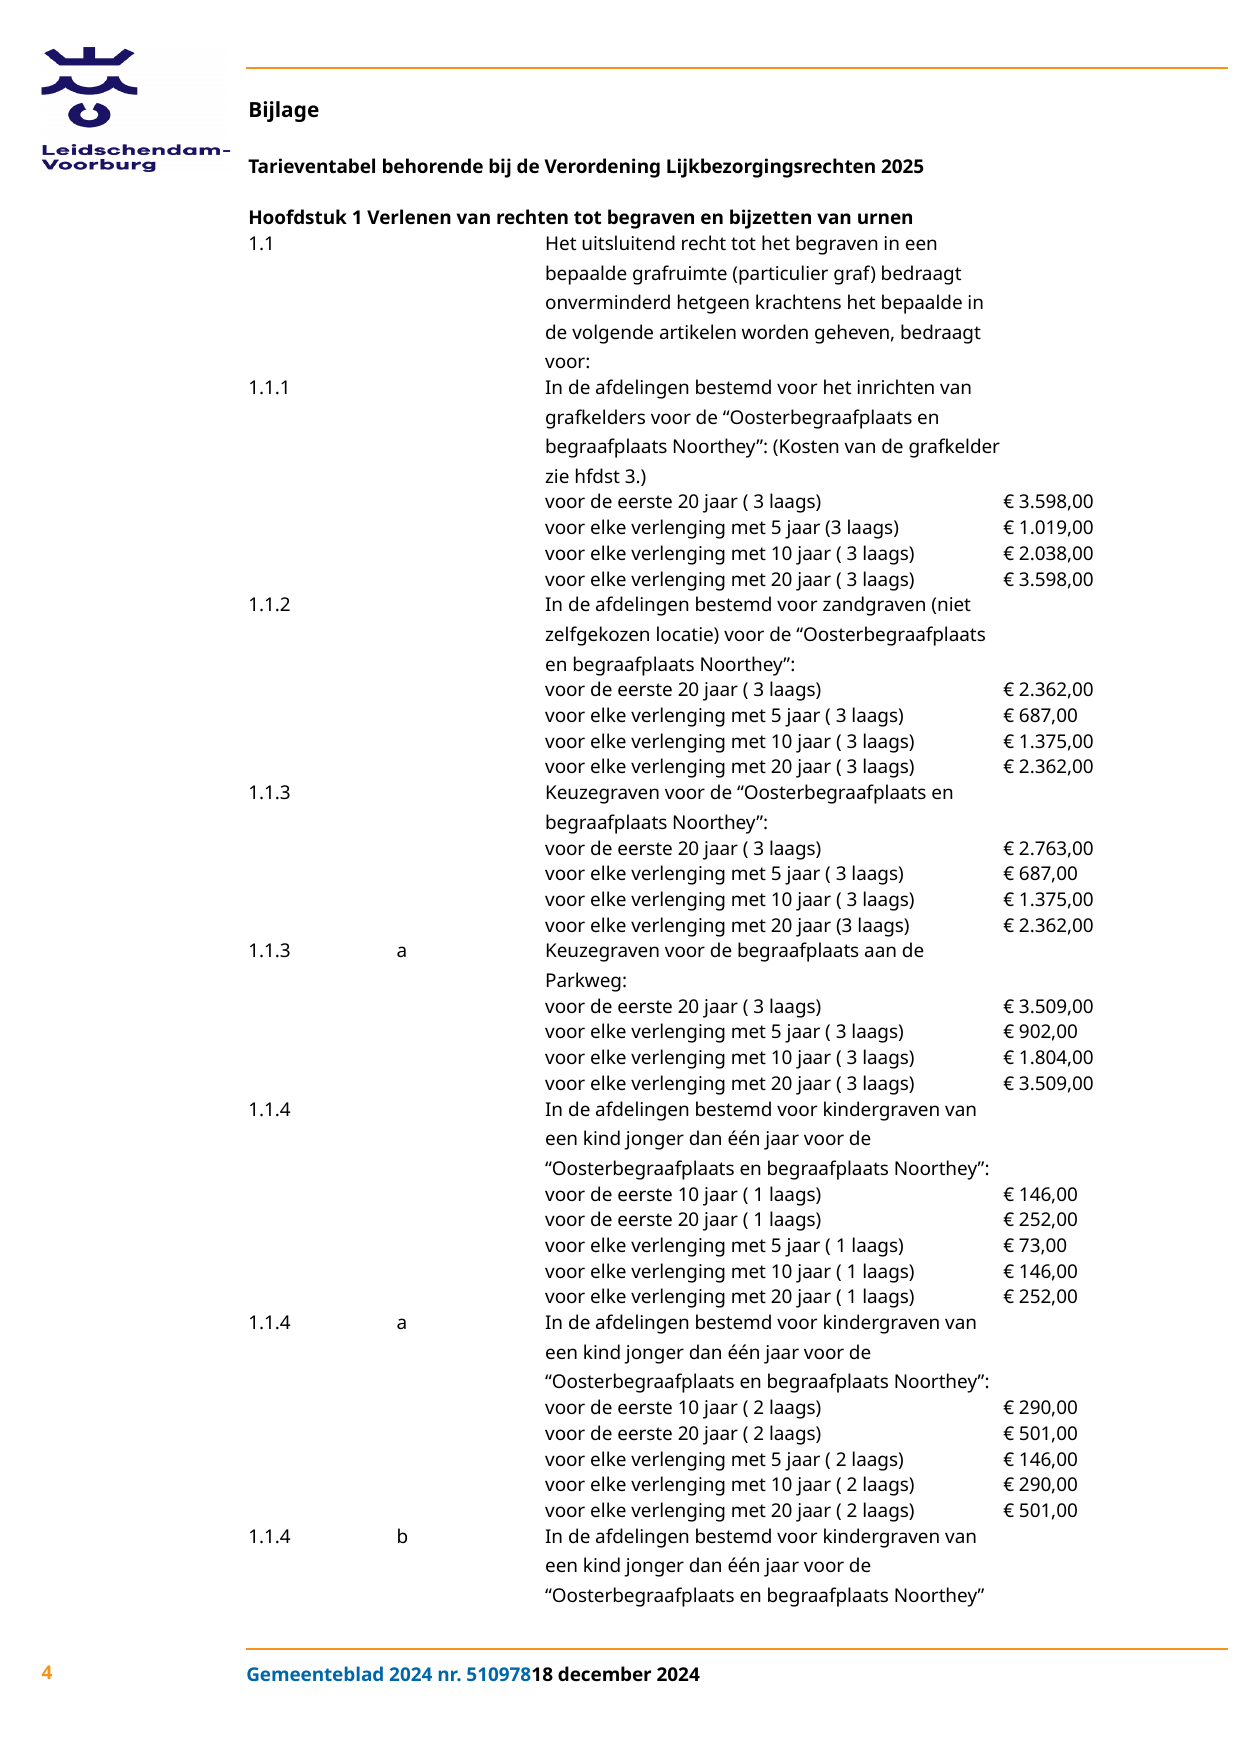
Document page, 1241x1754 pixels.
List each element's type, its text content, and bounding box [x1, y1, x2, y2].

table_cell [396, 230, 545, 374]
table_cell voor elke verlenging met 5 jaar ( 3 laags) [545, 861, 1003, 886]
table_cell [396, 754, 545, 779]
table_cell voor de eerste 10 jaar ( 1 laags) [545, 1181, 1003, 1207]
table_cell € 290,00 [1003, 1472, 1152, 1497]
table_cell [1003, 780, 1152, 835]
table_cell voor de eerste 20 jaar ( 1 laags) [545, 1207, 1003, 1232]
table_cell [248, 677, 396, 702]
table_cell [248, 1207, 396, 1232]
table_cell [1003, 1096, 1152, 1181]
table_cell € 501,00 [1003, 1497, 1152, 1523]
table_cell [248, 1394, 396, 1420]
table_cell [396, 835, 545, 861]
table_cell voor elke verlenging met 10 jaar ( 3 laags) [545, 1045, 1003, 1070]
table_cell € 1.804,00 [1003, 1045, 1152, 1070]
table_cell [396, 728, 545, 754]
table_cell [248, 1232, 396, 1258]
table_cell [396, 780, 545, 835]
table_cell € 252,00 [1003, 1284, 1152, 1309]
table_cell [396, 1284, 545, 1309]
table_cell € 73,00 [1003, 1232, 1152, 1258]
table_cell voor elke verlenging met 20 jaar ( 3 laags) [545, 566, 1003, 592]
table_cell [396, 1446, 545, 1472]
table_cell [396, 677, 545, 702]
table_cell [396, 1420, 545, 1446]
table_cell € 3.509,00 [1003, 1070, 1152, 1096]
table_cell [248, 1497, 396, 1523]
table_cell 1.1.4 [248, 1310, 396, 1394]
table_cell [248, 1420, 396, 1446]
table_cell voor elke verlenging met 20 jaar ( 2 laags) [545, 1497, 1003, 1523]
table_cell € 3.598,00 [1003, 566, 1152, 592]
table_cell [248, 728, 396, 754]
table_cell voor elke verlenging met 5 jaar ( 2 laags) [545, 1446, 1003, 1472]
table_cell [1003, 179, 1152, 204]
table_cell In de afdelingen bestemd voor zandgraven (niet zelfgekozen locatie) voor de “Oosterbegraafplaats en begraafplaats Noorthey”: [545, 592, 1003, 677]
table_cell [1003, 1523, 1152, 1608]
table_cell € 687,00 [1003, 861, 1152, 886]
table_cell [396, 861, 545, 886]
table_cell In de afdelingen bestemd voor kindergraven van een kind jonger dan één jaar voor de “Oosterbegraafplaats en begraafplaats Noorthey” [545, 1523, 1003, 1608]
table_cell [396, 1019, 545, 1044]
table_cell [1003, 230, 1152, 374]
table_cell [248, 1045, 396, 1070]
table_cell [248, 861, 396, 886]
table_cell [248, 1284, 396, 1309]
table_cell € 2.763,00 [1003, 835, 1152, 861]
table_cell [248, 179, 396, 204]
table_cell [248, 1446, 396, 1472]
table_cell voor de eerste 20 jaar ( 3 laags) [545, 835, 1003, 861]
table_cell 1.1.4 [248, 1523, 396, 1608]
table_cell [396, 1070, 545, 1096]
table_cell [396, 566, 545, 592]
table_cell [1003, 1310, 1152, 1394]
table_cell voor elke verlenging met 5 jaar ( 3 laags) [545, 1019, 1003, 1044]
text Bijlage [248, 95, 1152, 123]
table_cell [396, 540, 545, 566]
table_cell € 501,00 [1003, 1420, 1152, 1446]
table_cell € 902,00 [1003, 1019, 1152, 1044]
table_cell voor elke verlenging met 20 jaar ( 3 laags) [545, 754, 1003, 779]
table_cell € 3.598,00 [1003, 489, 1152, 514]
table_cell Het uitsluitend recht tot het begraven in een bepaalde grafruimte (particulier graf) bedraagt onverminderd hetgeen krachtens het bepaalde in de volgende artikelen worden geheven, bedraagt voor: [545, 230, 1003, 374]
table_cell 1.1.2 [248, 592, 396, 677]
table_cell voor elke verlenging met 10 jaar ( 3 laags) [545, 886, 1003, 912]
table_cell [396, 592, 545, 677]
table_cell [396, 702, 545, 728]
table_cell [396, 1045, 545, 1070]
table_cell [396, 1497, 545, 1523]
table_cell € 687,00 [1003, 702, 1152, 728]
table_cell [248, 1181, 396, 1207]
table_cell voor elke verlenging met 20 jaar ( 3 laags) [545, 1070, 1003, 1096]
table_cell [248, 835, 396, 861]
table_cell Keuzegraven voor de “Oosterbegraafplaats en begraafplaats Noorthey”: [545, 780, 1003, 835]
table_cell [248, 515, 396, 540]
table_cell 1.1.3 [248, 780, 396, 835]
table_cell [248, 1070, 396, 1096]
table_cell voor elke verlenging met 5 jaar ( 1 laags) [545, 1232, 1003, 1258]
table_cell € 290,00 [1003, 1394, 1152, 1420]
table_cell In de afdelingen bestemd voor het inrichten van grafkelders voor de “Oosterbegraafplaats en begraafplaats Noorthey”: (Kosten van de grafkelder zie hfdst 3.) [545, 374, 1003, 489]
table_cell voor elke verlenging met 5 jaar ( 3 laags) [545, 702, 1003, 728]
table_cell [396, 1258, 545, 1284]
table_cell € 1.375,00 [1003, 886, 1152, 912]
table_cell voor de eerste 20 jaar ( 3 laags) [545, 677, 1003, 702]
table_cell voor de eerste 20 jaar ( 2 laags) [545, 1420, 1003, 1446]
table_cell In de afdelingen bestemd voor kindergraven van een kind jonger dan één jaar voor de “Oosterbegraafplaats en begraafplaats Noorthey”: [545, 1096, 1003, 1181]
table_cell € 146,00 [1003, 1446, 1152, 1472]
table_cell [396, 1472, 545, 1497]
table_cell voor de eerste 20 jaar ( 3 laags) [545, 993, 1003, 1019]
table_cell € 3.509,00 [1003, 993, 1152, 1019]
table_cell € 2.362,00 [1003, 912, 1152, 938]
table_cell Hoofdstuk 1 Verlenen van rechten tot begraven en bijzetten van urnen [248, 205, 1152, 230]
table_cell [248, 1258, 396, 1284]
table_cell [1003, 592, 1152, 677]
table_cell [396, 1207, 545, 1232]
table_cell 1.1.3 [248, 938, 396, 993]
table_cell [396, 886, 545, 912]
table_cell € 146,00 [1003, 1258, 1152, 1284]
table_cell [248, 540, 396, 566]
table_cell [248, 1019, 396, 1044]
table_cell [248, 912, 396, 938]
table_cell [248, 566, 396, 592]
table_cell voor elke verlenging met 20 jaar (3 laags) [545, 912, 1003, 938]
table_cell a [396, 938, 545, 993]
table_cell € 1.375,00 [1003, 728, 1152, 754]
table_cell [396, 374, 545, 489]
table_cell € 2.038,00 [1003, 540, 1152, 566]
table_cell [248, 702, 396, 728]
table_cell b [396, 1523, 545, 1608]
table_cell a [396, 1310, 545, 1394]
table_cell [396, 1181, 545, 1207]
table_cell € 2.362,00 [1003, 754, 1152, 779]
table_cell € 2.362,00 [1003, 677, 1152, 702]
table_cell [248, 886, 396, 912]
table_cell [248, 754, 396, 779]
table_header Tarieventabel behorende bij de Verordening Lijkbezorgingsrechten 2025 [248, 153, 1152, 179]
table_cell voor elke verlenging met 10 jaar ( 3 laags) [545, 728, 1003, 754]
table_cell [248, 993, 396, 1019]
table_cell [396, 515, 545, 540]
table_cell € 252,00 [1003, 1207, 1152, 1232]
table_cell € 1.019,00 [1003, 515, 1152, 540]
table_cell voor elke verlenging met 5 jaar (3 laags) [545, 515, 1003, 540]
table_cell [396, 1394, 545, 1420]
table_cell voor de eerste 10 jaar ( 2 laags) [545, 1394, 1003, 1420]
table_cell voor de eerste 20 jaar ( 3 laags) [545, 489, 1003, 514]
table_cell [248, 489, 396, 514]
picture [41, 47, 231, 172]
table_cell voor elke verlenging met 10 jaar ( 1 laags) [545, 1258, 1003, 1284]
table_cell 1.1 [248, 230, 396, 374]
table_cell 1.1.4 [248, 1096, 396, 1181]
table_cell [396, 993, 545, 1019]
table_cell [545, 179, 1003, 204]
table_cell [396, 1096, 545, 1181]
table_cell [248, 1472, 396, 1497]
table_cell [396, 489, 545, 514]
table_cell [1003, 374, 1152, 489]
table_cell [396, 179, 545, 204]
table_cell [396, 1232, 545, 1258]
table_cell 1.1.1 [248, 374, 396, 489]
table_cell In de afdelingen bestemd voor kindergraven van een kind jonger dan één jaar voor de “Oosterbegraafplaats en begraafplaats Noorthey”: [545, 1310, 1003, 1394]
table_cell voor elke verlenging met 10 jaar ( 3 laags) [545, 540, 1003, 566]
table_cell [396, 912, 545, 938]
table_cell [1003, 938, 1152, 993]
table_cell voor elke verlenging met 20 jaar ( 1 laags) [545, 1284, 1003, 1309]
table_cell Keuzegraven voor de begraafplaats aan de Parkweg: [545, 938, 1003, 993]
table_cell voor elke verlenging met 10 jaar ( 2 laags) [545, 1472, 1003, 1497]
table_cell € 146,00 [1003, 1181, 1152, 1207]
